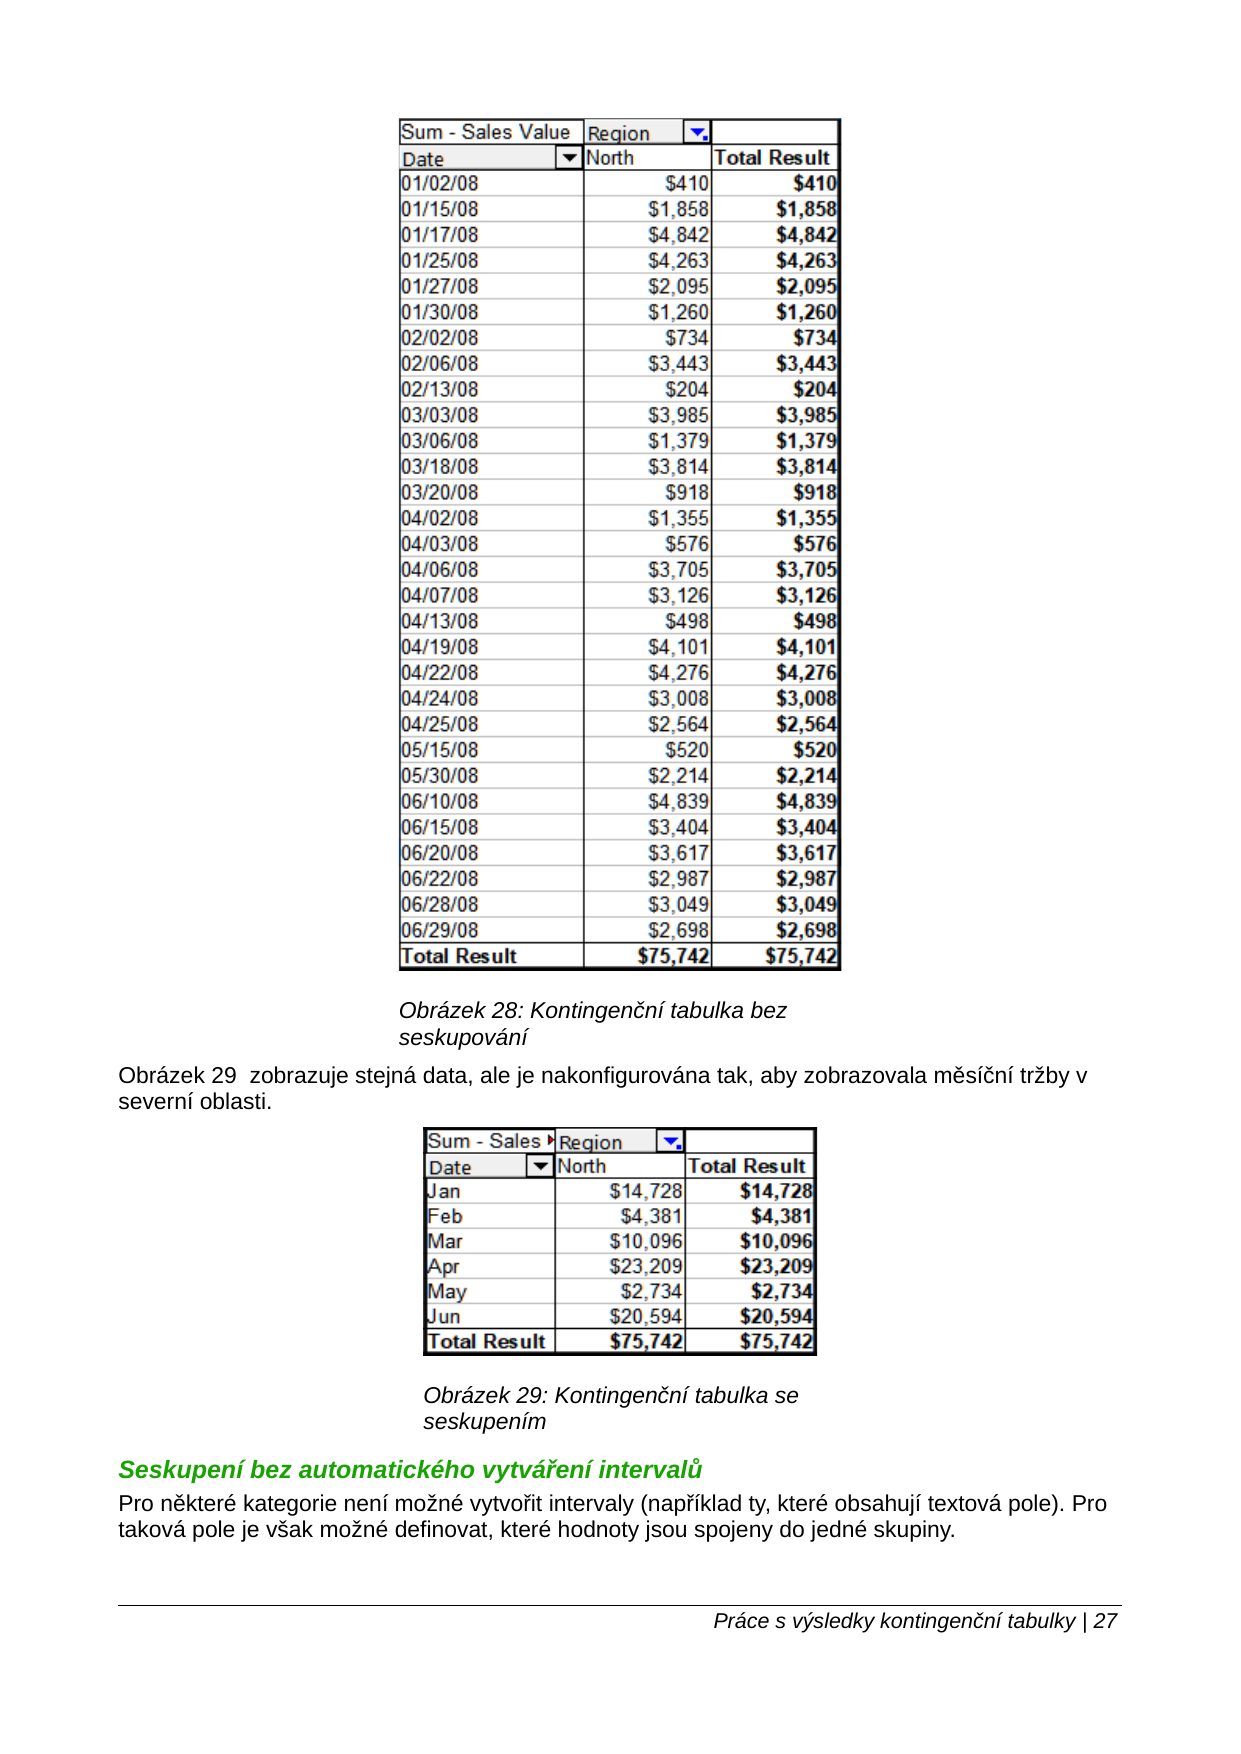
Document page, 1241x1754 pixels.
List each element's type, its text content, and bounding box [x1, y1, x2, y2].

picture [398, 118, 842, 971]
subtitle Seskupení bez automatického vytváření intervalů [118, 1455, 1122, 1484]
picture [423, 1127, 818, 1356]
text Obrázek 29: Kontingenční tabulka se seskupením [423, 1356, 817, 1434]
text Obrázek 29 zobrazuje stejná data, ale je nakonfigurována tak, aby zobrazovala měsíční tržby v severní oblasti. [118, 1062, 1122, 1114]
text Pro některé kategorie není možné vytvořit intervaly (například ty, které obsahují textová pole). Pro taková pole je však možné definovat, které hodnoty jsou spojeny do jedné skupiny. [118, 1490, 1122, 1543]
text Obrázek 28: Kontingenční tabulka bez seskupování [399, 971, 842, 1050]
